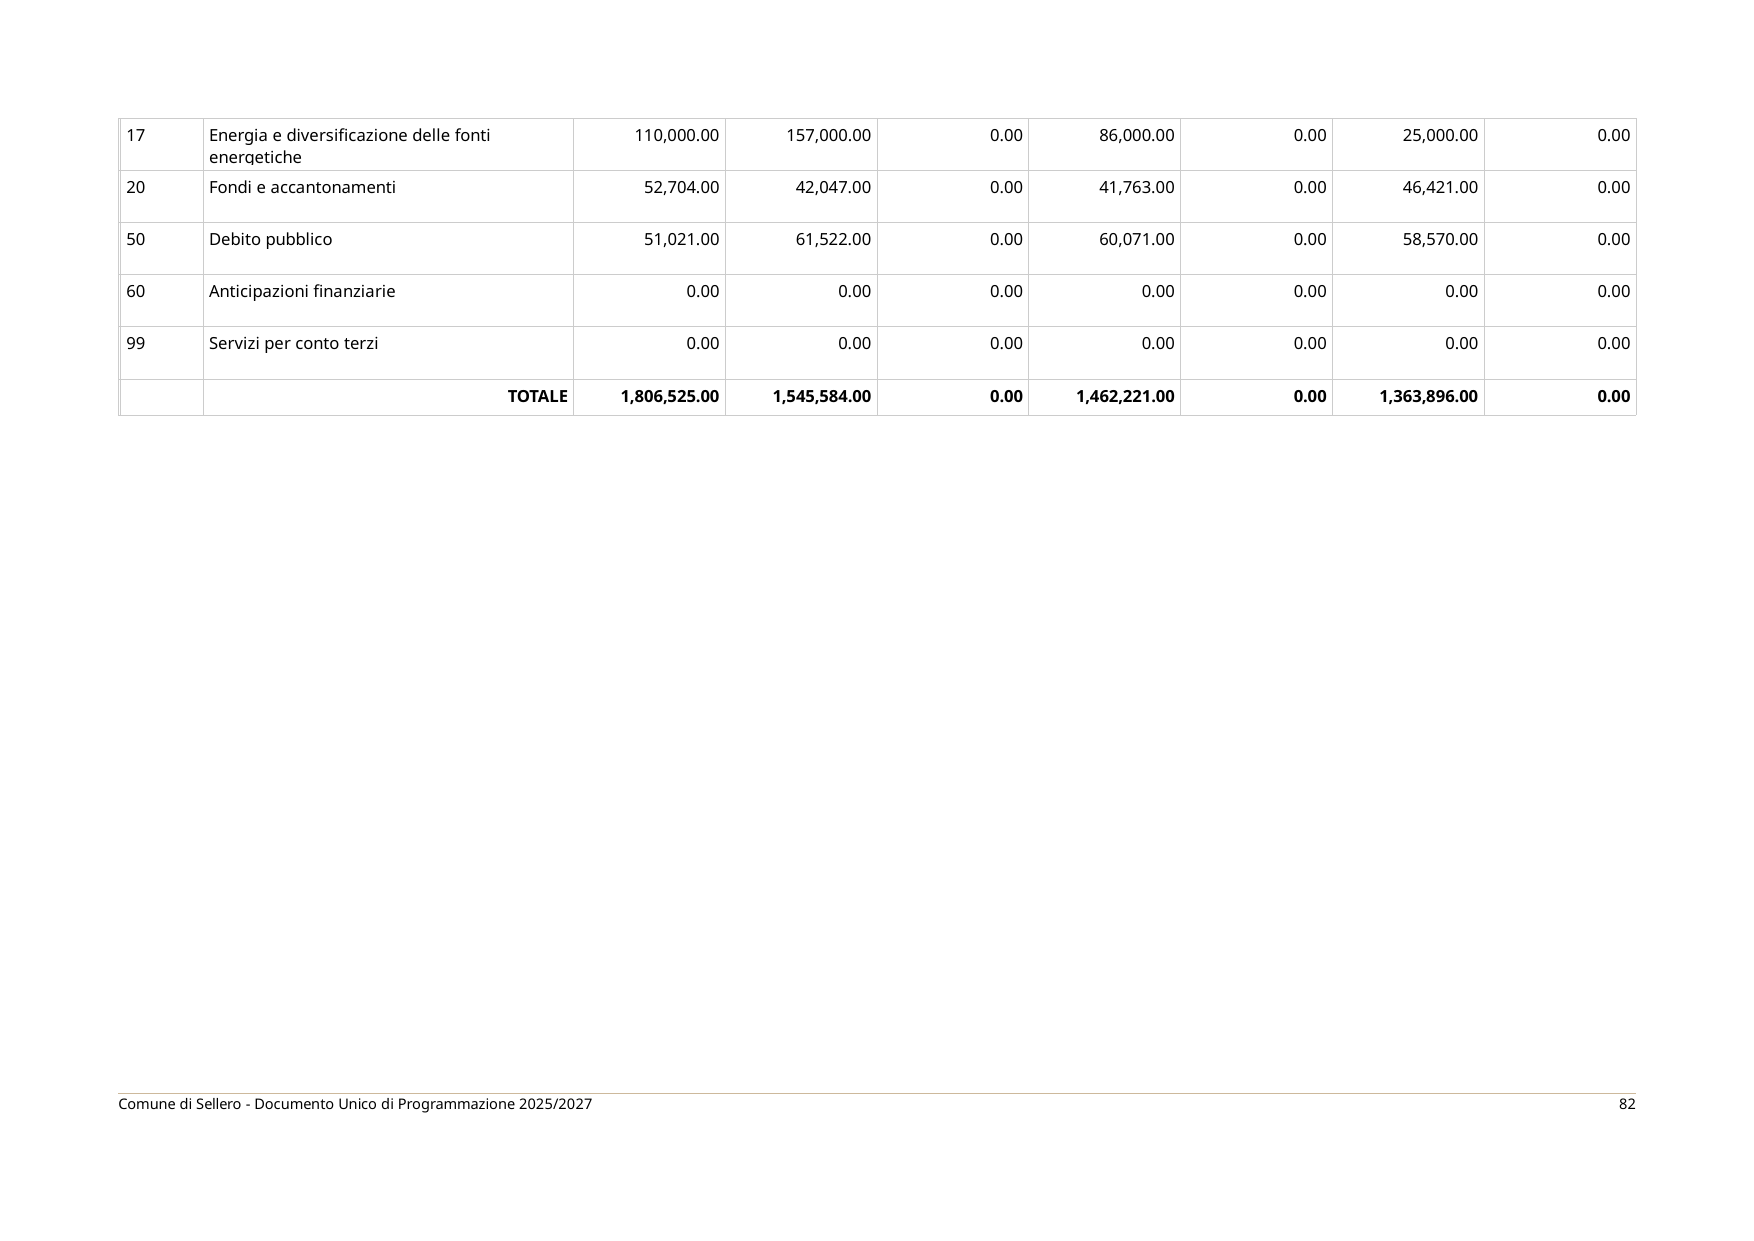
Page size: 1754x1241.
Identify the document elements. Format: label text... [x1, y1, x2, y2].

table_cell 0,00 [1333, 327, 1484, 378]
table_cell 60 [121, 275, 203, 326]
table_cell 20 [121, 171, 203, 222]
table_cell 0,00 [1485, 327, 1636, 378]
table_cell 51.021,00 [574, 223, 725, 274]
table_cell 0,00 [1181, 119, 1332, 170]
table_cell 0,00 [726, 275, 877, 326]
table_cell 0,00 [1181, 223, 1332, 274]
table_cell 99 [121, 327, 203, 378]
table_cell 41.763,00 [1029, 171, 1180, 222]
table_cell 0,00 [1485, 119, 1636, 170]
table_cell [121, 380, 203, 415]
table_cell 42.047,00 [726, 171, 877, 222]
table_cell 0,00 [1181, 327, 1332, 378]
table_cell 60.071,00 [1029, 223, 1180, 274]
table_cell 86.000,00 [1029, 119, 1180, 170]
table_cell 157.000,00 [726, 119, 877, 170]
table_cell 0,00 [1485, 223, 1636, 274]
table_cell 0,00 [878, 327, 1028, 378]
table_cell 0,00 [574, 275, 725, 326]
table_cell Energia e diversificazione delle fonti energetiche [204, 119, 573, 170]
table_cell 0,00 [878, 380, 1028, 415]
table_cell 0,00 [574, 327, 725, 378]
table_cell 1.545.584,00 [726, 380, 877, 415]
table_cell 0,00 [1181, 380, 1332, 415]
table_cell 0,00 [878, 171, 1028, 222]
table_cell 0,00 [878, 119, 1028, 170]
table_cell TOTALE [204, 380, 573, 415]
table_cell 1.806.525,00 [574, 380, 725, 415]
table_cell 0,00 [1485, 275, 1636, 326]
table_cell 17 [121, 119, 203, 170]
table_cell 0,00 [1485, 380, 1636, 415]
table_cell 1.462.221,00 [1029, 380, 1180, 415]
table_cell 1.363.896,00 [1333, 380, 1484, 415]
table_cell Fondi e accantonamenti [204, 171, 573, 222]
table_cell 25.000,00 [1333, 119, 1484, 170]
table_cell 46.421,00 [1333, 171, 1484, 222]
table_cell 0,00 [1181, 275, 1332, 326]
table_cell 58.570,00 [1333, 223, 1484, 274]
table_cell 110.000,00 [574, 119, 725, 170]
table_cell 50 [121, 223, 203, 274]
table_cell 52.704,00 [574, 171, 725, 222]
table_cell 0,00 [1029, 327, 1180, 378]
table_cell 61.522,00 [726, 223, 877, 274]
table_cell 0,00 [1485, 171, 1636, 222]
table_cell 0,00 [1181, 171, 1332, 222]
table_cell Servizi per conto terzi [204, 327, 573, 378]
table_cell 0,00 [726, 327, 877, 378]
table_cell 0,00 [1333, 275, 1484, 326]
table_cell Anticipazioni finanziarie [204, 275, 573, 326]
table_cell Debito pubblico [204, 223, 573, 274]
table_cell 0,00 [1029, 275, 1180, 326]
table_cell 0,00 [878, 275, 1028, 326]
table_cell 0,00 [878, 223, 1028, 274]
